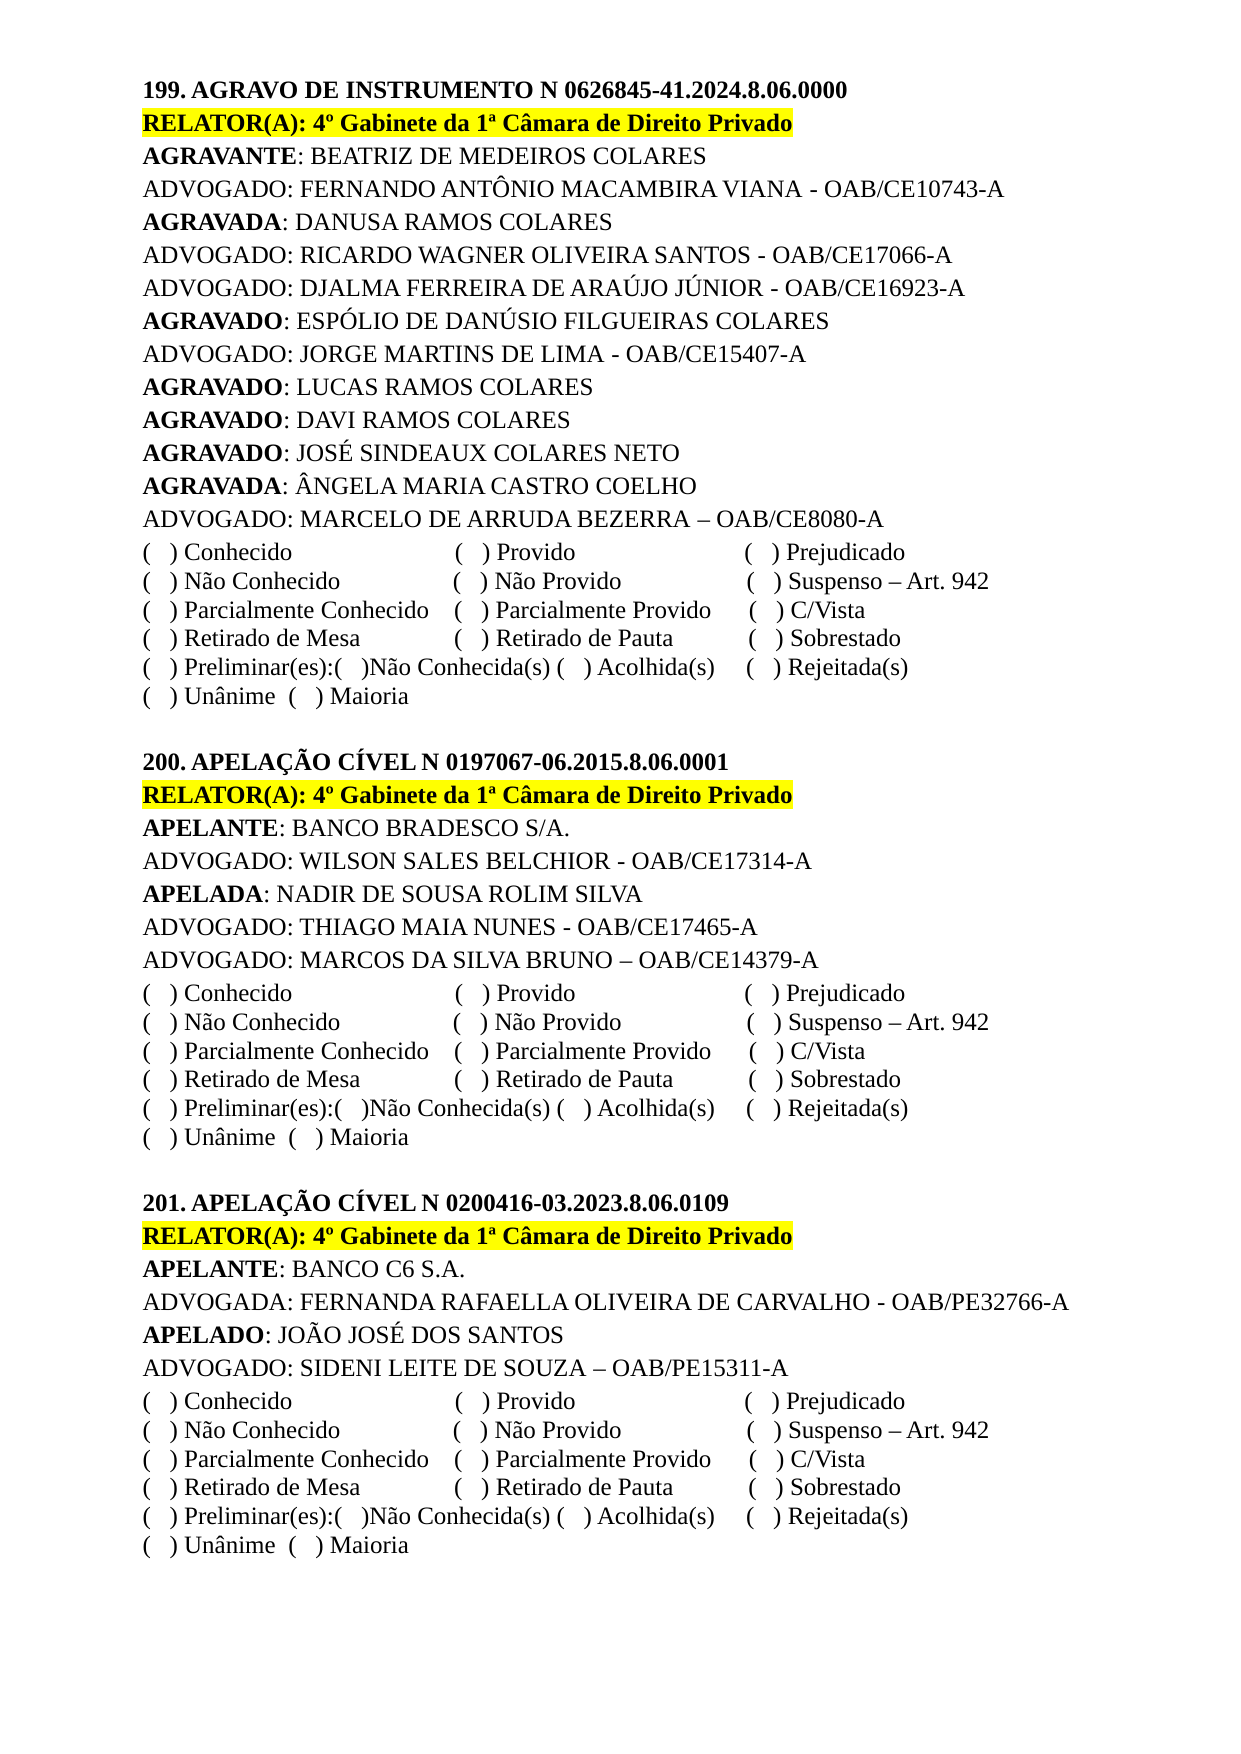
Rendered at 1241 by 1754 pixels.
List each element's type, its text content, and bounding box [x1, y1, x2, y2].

text ( ) Parcialmente Conhecido ( ) Parcialmente Provido ( ) C/Vista [142, 595, 1158, 623]
text ( ) Retirado de Mesa ( ) Retirado de Pauta ( ) Sobrestado [142, 1064, 1158, 1093]
text ( ) Parcialmente Conhecido ( ) Parcialmente Provido ( ) C/Vista [142, 1036, 1158, 1064]
text ( ) Preliminar(es):( )Não Conhecida(s) ( ) Acolhida(s) ( ) Rejeitada(s) [142, 1093, 1158, 1122]
text ( ) Parcialmente Conhecido ( ) Parcialmente Provido ( ) C/Vista [142, 1444, 1158, 1472]
text ( ) Não Conhecido ( ) Não Provido ( ) Suspenso – Art. 942 [142, 1415, 1158, 1444]
text ( ) Conhecido ( ) Provido ( ) Prejudicado [142, 537, 1141, 566]
text ( ) Conhecido ( ) Provido ( ) Prejudicado [142, 1386, 1141, 1415]
text ( ) Unânime ( ) Maioria [142, 1530, 1141, 1625]
text ( ) Preliminar(es):( )Não Conhecida(s) ( ) Acolhida(s) ( ) Rejeitada(s) [142, 652, 1158, 681]
text ( ) Unânime ( ) Maioria 201. APELAÇÃO CÍVEL N 0200416-03.2023.8.06.0109 RELATOR(A): 4º Gabinete da 1ª Câmara de Direito Privado APELANTE: BANCO C6 S.A. ADVOGADA: FERNANDA RAFAELLA OLIVEIRA DE CARVALHO - OAB/PE32766-A APELADO: JOÃO JOSÉ DOS SANTOS ADVOGADO: SIDENI LEITE DE SOUZA – OAB/PE15311-A [142, 1122, 1141, 1382]
text ( ) Retirado de Mesa ( ) Retirado de Pauta ( ) Sobrestado [142, 1472, 1158, 1501]
text 199. AGRAVO DE INSTRUMENTO N 0626845-41.2024.8.06.0000 RELATOR(A): 4º Gabinete da 1ª Câmara de Direito Privado AGRAVANTE: BEATRIZ DE MEDEIROS COLARES ADVOGADO: FERNANDO ANTÔNIO MACAMBIRA VIANA - OAB/CE10743-A AGRAVADA: DANUSA RAMOS COLARES ADVOGADO: RICARDO WAGNER OLIVEIRA SANTOS - OAB/CE17066-A ADVOGADO: DJALMA FERREIRA DE ARAÚJO JÚNIOR - OAB/CE16923-A AGRAVADO: ESPÓLIO DE DANÚSIO FILGUEIRAS COLARES ADVOGADO: JORGE MARTINS DE LIMA - OAB/CE15407-A AGRAVADO: LUCAS RAMOS COLARES AGRAVADO: DAVI RAMOS COLARES AGRAVADO: JOSÉ SINDEAUX COLARES NETO AGRAVADA: ÂNGELA MARIA CASTRO COELHO ADVOGADO: MARCELO DE ARRUDA BEZERRA – OAB/CE8080-A [142, 75, 1141, 533]
text ( ) Conhecido ( ) Provido ( ) Prejudicado [142, 978, 1141, 1007]
text ( ) Não Conhecido ( ) Não Provido ( ) Suspenso – Art. 942 [142, 566, 1158, 595]
text ( ) Unânime ( ) Maioria 200. APELAÇÃO CÍVEL N 0197067-06.2015.8.06.0001 RELATOR(A): 4º Gabinete da 1ª Câmara de Direito Privado APELANTE: BANCO BRADESCO S/A. ADVOGADO: WILSON SALES BELCHIOR - OAB/CE17314-A APELADA: NADIR DE SOUSA ROLIM SILVA ADVOGADO: THIAGO MAIA NUNES - OAB/CE17465-A ADVOGADO: MARCOS DA SILVA BRUNO – OAB/CE14379-A [142, 681, 1141, 974]
text ( ) Não Conhecido ( ) Não Provido ( ) Suspenso – Art. 942 [142, 1007, 1158, 1036]
text ( ) Retirado de Mesa ( ) Retirado de Pauta ( ) Sobrestado [142, 623, 1158, 652]
text ( ) Preliminar(es):( )Não Conhecida(s) ( ) Acolhida(s) ( ) Rejeitada(s) [142, 1501, 1158, 1530]
